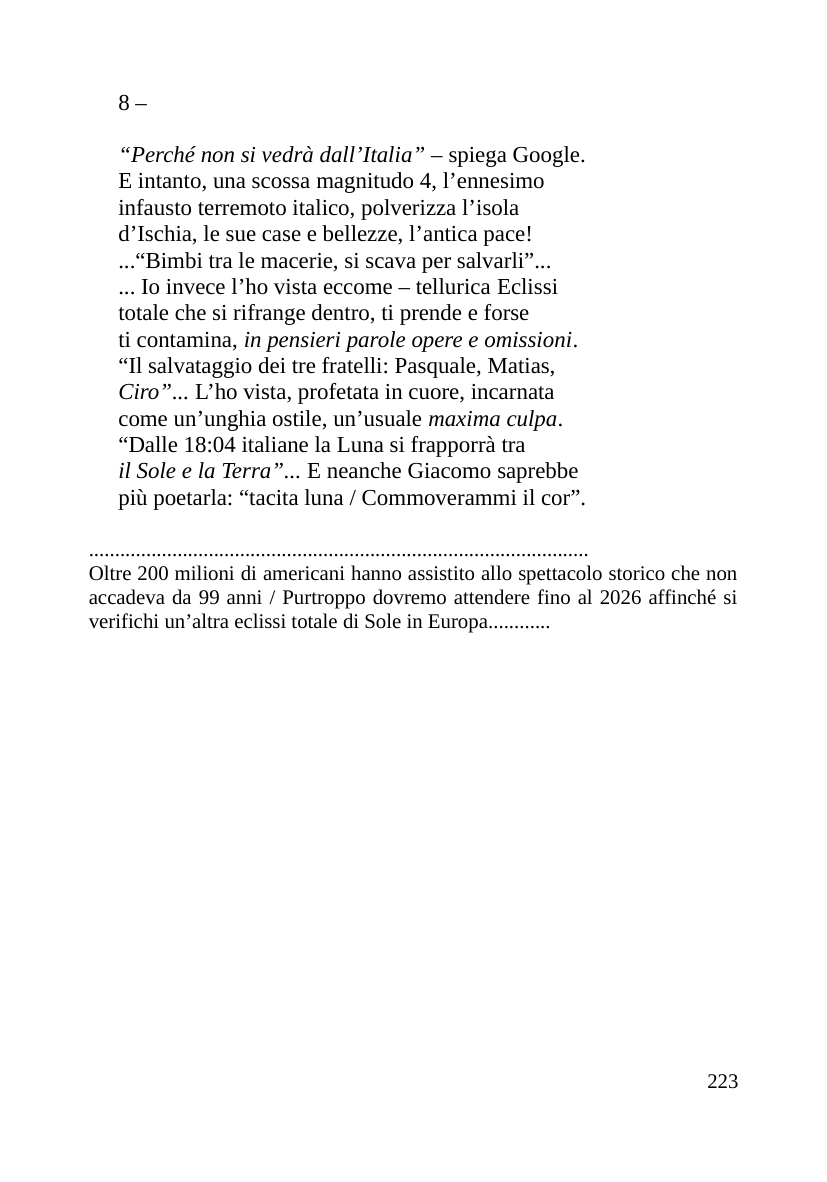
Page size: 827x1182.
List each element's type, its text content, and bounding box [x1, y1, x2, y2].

text ................................................................................................ [88, 537, 738, 561]
text “Il salvataggio dei tre fratelli: Pasquale, Matias, [88, 352, 738, 378]
text E intanto, una scossa magnitudo 4, l’ennesimo [88, 168, 738, 194]
text Oltre 200 milioni di americani hanno assistito allo spettacolo storico che non accadeva da 99 anni / Purtroppo dovremo attendere fino al 2026 affinché si verifichi un’altra eclissi totale di Sole in Europa............ [88, 561, 738, 633]
text il Sole e la Terra”... E neanche Giacomo saprebbe [88, 457, 738, 484]
text come un’unghia ostile, un’usuale maxima culpa. [88, 405, 738, 431]
text “Dalle 18:04 italiane la Luna si frapporrà tra [88, 431, 738, 457]
text ... Io invece l’ho vista eccome – tellurica Eclissi [88, 273, 738, 299]
text ...“Bimbi tra le macerie, si scava per salvarli”... [88, 247, 738, 273]
text infausto terremoto italico, polverizza l’isola [88, 194, 738, 220]
text ti contamina, in pensieri parole opere e omissioni. [88, 326, 738, 352]
text totale che si rifrange dentro, ti prende e forse [88, 299, 738, 326]
text 8 – [88, 88, 738, 115]
text “Perché non si vedrà dall’Italia” – spiega Google. [88, 141, 738, 168]
text Ciro”... L’ho vista, profetata in cuore, incarnata [88, 378, 738, 405]
text più poetarla: “tacita luna / Commoverammi il cor”. [88, 484, 738, 510]
text d’Ischia, le sue case e bellezze, l’antica pace! [88, 220, 738, 247]
